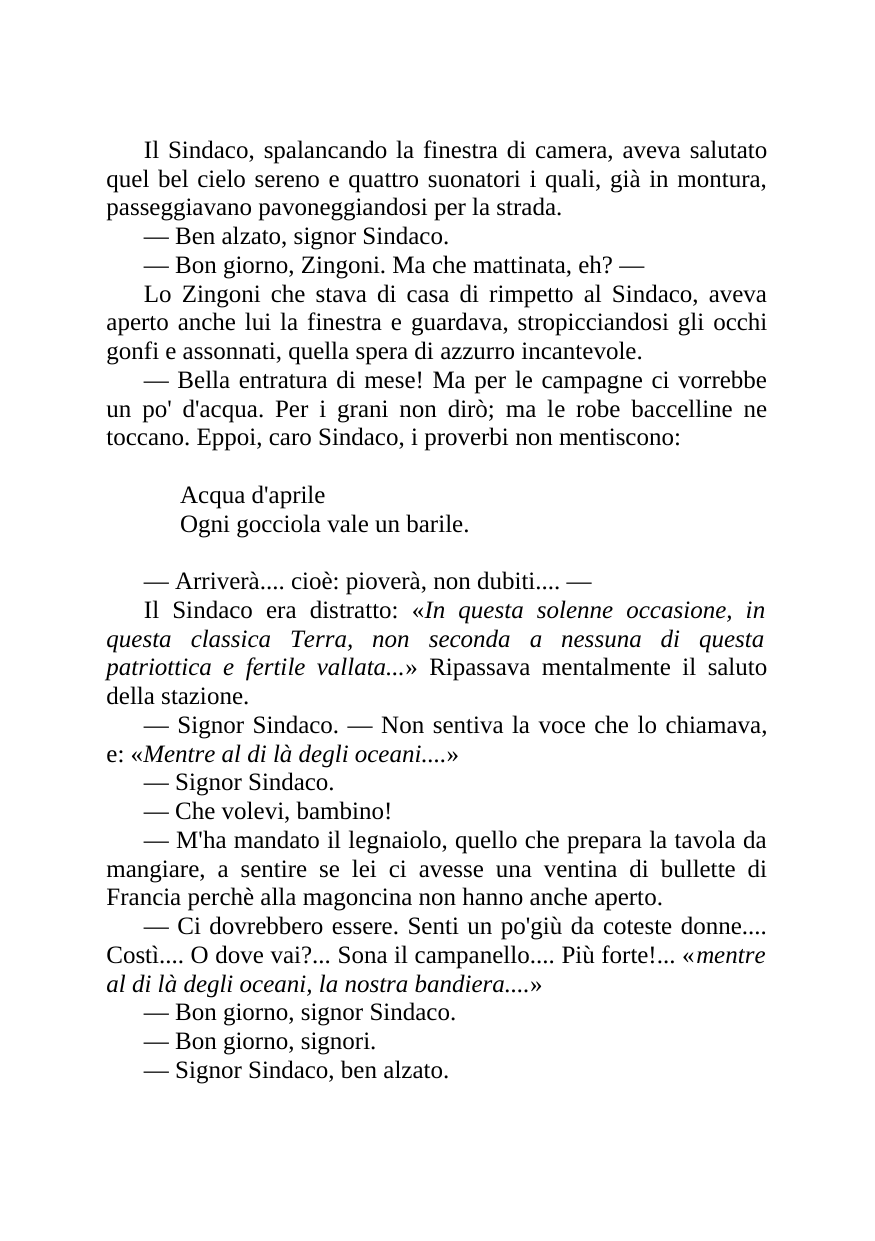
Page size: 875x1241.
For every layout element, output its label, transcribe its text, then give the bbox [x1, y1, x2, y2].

text Il Sindaco era distratto: «In questa solenne occasione, in questa classica Terra, non seconda a nessuna di questa patriottica e fertile vallata...» Ripassava mentalmente il saluto della stazione. [106, 595, 768, 710]
text — Signor Sindaco. — Non sentiva la voce che lo chiamava, e: «Mentre al di là degli oceani....» [106, 710, 768, 767]
text — Bon giorno, signori. [106, 1026, 768, 1055]
text — Ben alzato, signor Sindaco. [106, 221, 768, 250]
text — Signor Sindaco. [106, 767, 768, 796]
text Ogni gocciola vale un barile. [106, 509, 768, 537]
text Lo Zingoni che stava di casa di rimpetto al Sindaco, aveva aperto anche lui la finestra e guardava, stropicciandosi gli occhi gonfi e assonnati, quella spera di azzurro incantevole. [106, 279, 768, 365]
text — Signor Sindaco, ben alzato. [106, 1055, 768, 1084]
text Acqua d'aprile [106, 480, 768, 509]
text Il Sindaco, spalancando la finestra di camera, aveva salutato quel bel cielo sereno e quattro suonatori i quali, già in montura, passeggiavano pavoneggiandosi per la strada. [106, 135, 768, 221]
text — Bella entratura di mese! Ma per le campagne ci vorrebbe un po' d'acqua. Per i grani non dirò; ma le robe baccelline ne toccano. Eppoi, caro Sindaco, i proverbi non mentiscono: [106, 365, 768, 451]
text — Bon giorno, Zingoni. Ma che mattinata, eh? — [106, 250, 768, 279]
text — Bon giorno, signor Sindaco. [106, 997, 768, 1026]
text — Che volevi, bambino! [106, 796, 768, 825]
text — Arriverà.... cioè: pioverà, non dubiti.... — [106, 566, 768, 595]
text — Ci dovrebbero essere. Senti un po'giù da coteste donne.... Costì.... O dove vai?... Sona il campanello.... Più forte!... «mentre al di là degli oceani, la nostra bandiera....» [106, 911, 768, 997]
text — M'ha mandato il legnaiolo, quello che prepara la tavola da mangiare, a sentire se lei ci avesse una ventina di bullette di Francia perchè alla magoncina non hanno anche aperto. [106, 825, 768, 911]
